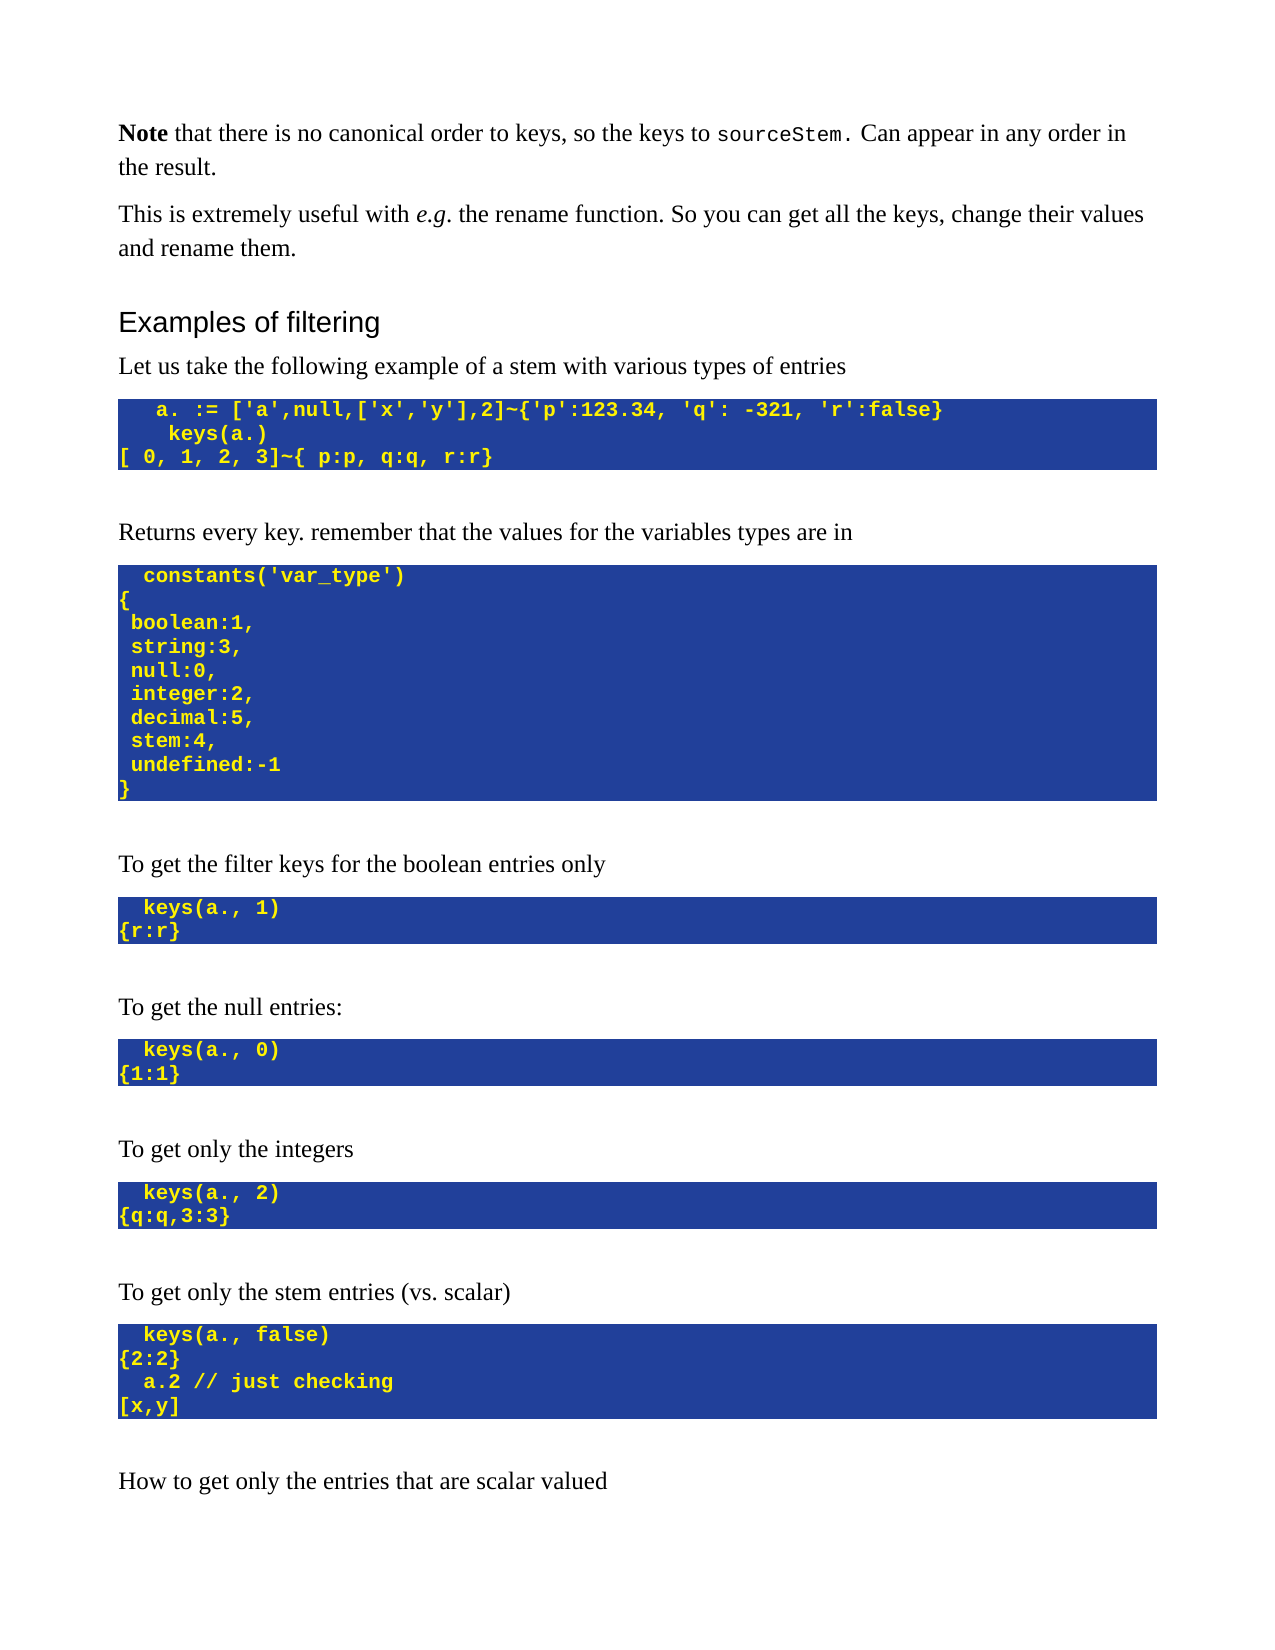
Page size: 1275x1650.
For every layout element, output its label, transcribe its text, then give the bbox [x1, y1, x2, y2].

text {q:q,3:3} [118, 1205, 1157, 1229]
text keys(a., 0) [118, 1039, 1157, 1063]
text string:3, [118, 636, 1157, 659]
text This is extremely useful with e.g. the rename function. So you can get all the keys, change their values and rename them. [118, 199, 1157, 261]
text keys(a., false) [118, 1324, 1157, 1348]
text To get the filter keys for the boolean entries only [118, 849, 1157, 878]
text keys(a., 1) [118, 897, 1157, 920]
text Returns every key. remember that the values for the variables types are in [118, 517, 1157, 546]
text To get only the stem entries (vs. scalar) [118, 1277, 1157, 1305]
text To get the null entries: [118, 992, 1157, 1020]
text [ 0, 1, 2, 3]~{ p:p, q:q, r:r} [118, 446, 1157, 470]
text {2:2} [118, 1348, 1157, 1371]
text constants('var_type') [118, 565, 1157, 589]
text a. := ['a',null,['x','y'],2]~{'p':123.34, 'q': -321, 'r':false} [118, 399, 1157, 422]
text To get only the integers [118, 1134, 1157, 1163]
text Note that there is no canonical order to keys, so the keys to sourceStem. Can appear in any order in the result. [118, 118, 1157, 181]
text boolean:1, [118, 612, 1157, 636]
text a.2 // just checking [118, 1371, 1157, 1395]
text undefined:-1 [118, 754, 1157, 778]
text How to get only the entries that are scalar valued [118, 1466, 1157, 1495]
text {1:1} [118, 1063, 1157, 1086]
text integer:2, [118, 683, 1157, 707]
text stem:4, [118, 731, 1157, 754]
text } [118, 778, 1157, 801]
text [x,y] [118, 1395, 1157, 1419]
text { [118, 589, 1157, 612]
subtitle Examples of filtering [118, 305, 1157, 339]
text {r:r} [118, 920, 1157, 944]
text keys(a.) [118, 422, 1157, 446]
text Let us take the following example of a stem with various types of entries [118, 351, 1157, 380]
text keys(a., 2) [118, 1182, 1157, 1205]
text decimal:5, [118, 707, 1157, 731]
text null:0, [118, 659, 1157, 683]
